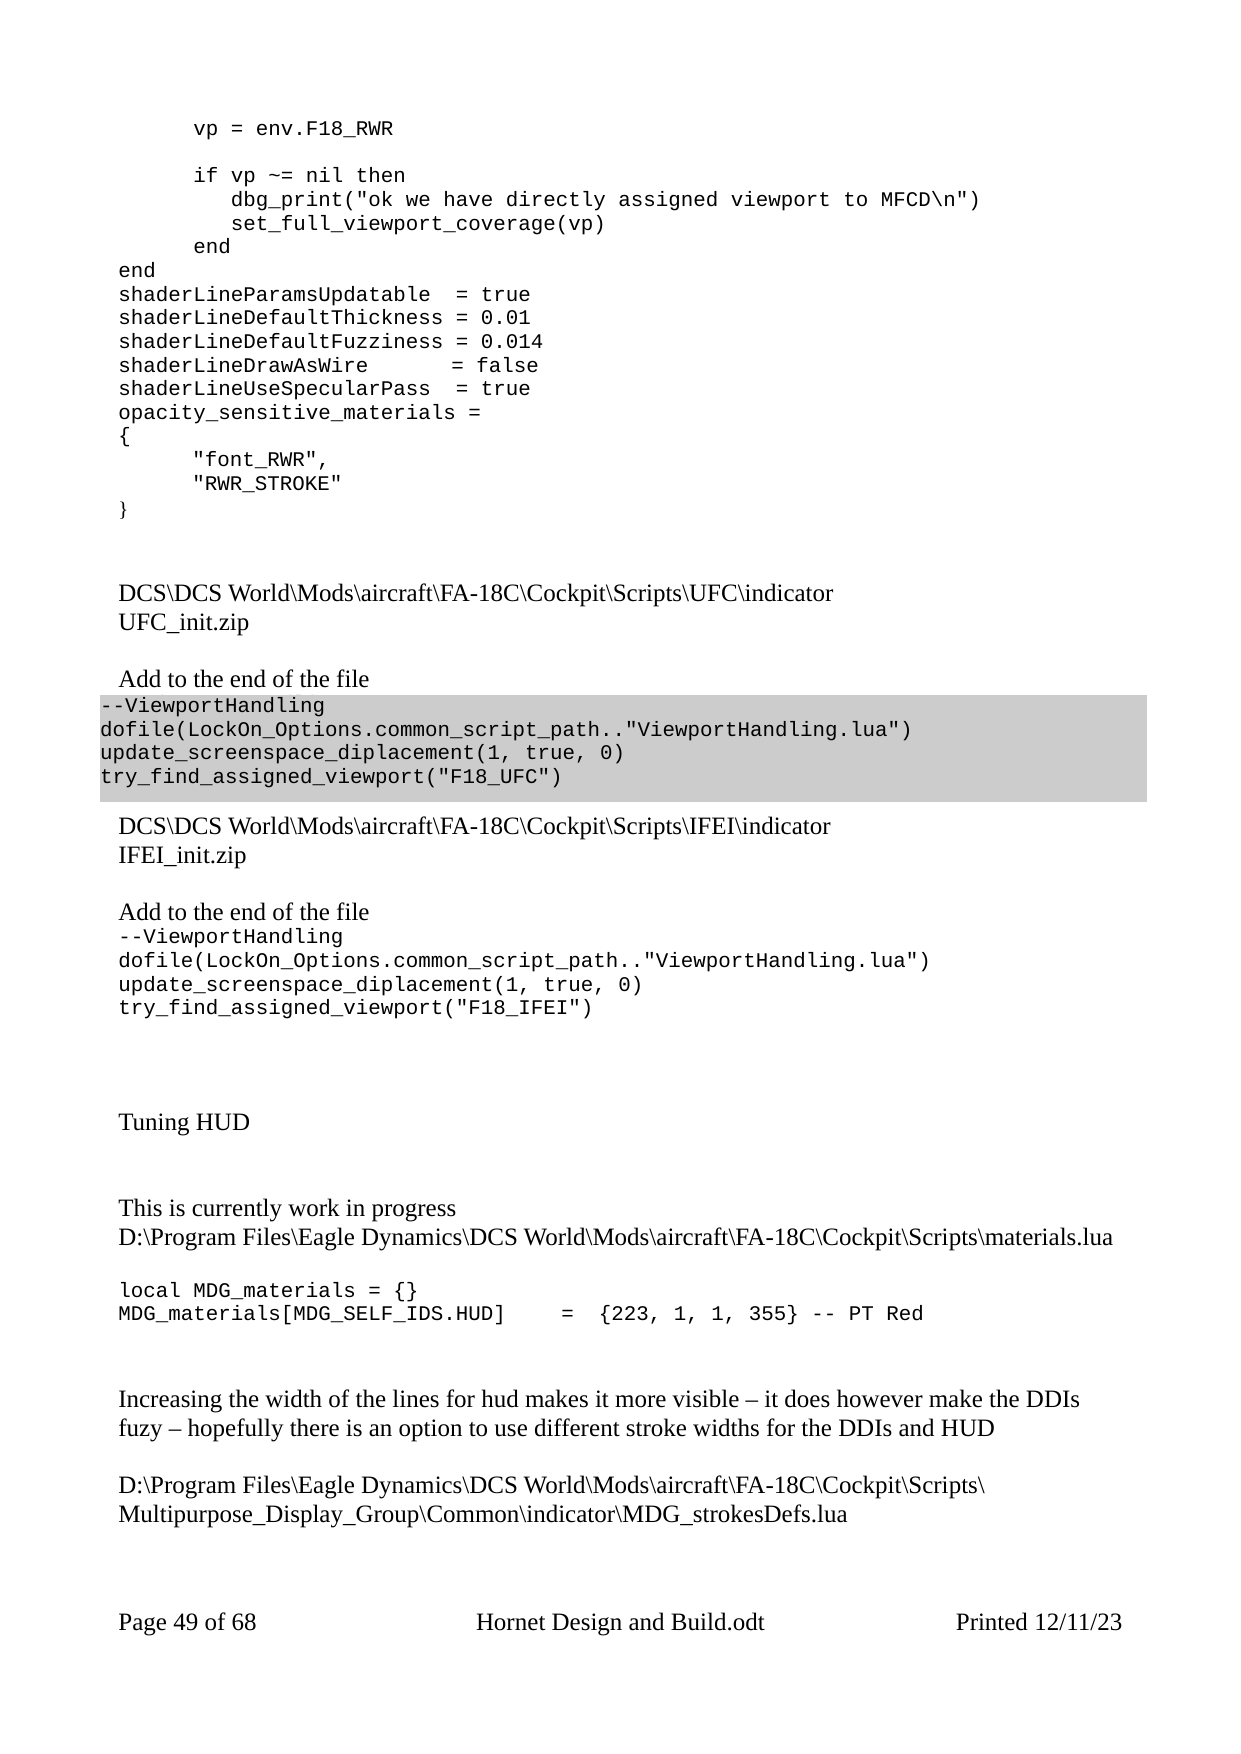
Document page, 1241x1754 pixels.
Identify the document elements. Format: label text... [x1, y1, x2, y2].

text shaderLineDefaultThickness = 0.01 [118, 307, 1122, 331]
text vp = env.F18_RWR [118, 118, 1122, 142]
text set_full_viewport_coverage(vp) [118, 213, 1122, 236]
text UFC_init.zip [118, 607, 1122, 636]
text shaderLineParamsUpdatable = true [118, 284, 1122, 307]
text if vp ~= nil then [118, 165, 1122, 189]
text Add to the end of the file [118, 664, 1122, 693]
text } [118, 496, 1122, 521]
text Increasing the width of the lines for hud makes it more visible – it does however make the DDIs fuzy – hopefully there is an option to use different stroke widths for the DDIs and HUD [118, 1384, 1122, 1442]
text Add to the end of the file [118, 897, 1122, 926]
text D:\Program Files\Eagle Dynamics\DCS World\Mods\aircraft\FA-18C\Cockpit\Scripts\Multipurpose_Display_Group\Common\indicator\MDG_strokesDefs.lua [118, 1471, 1122, 1528]
text opacity_sensitive_materials = [118, 402, 1122, 426]
text This is currently work in progress [118, 1193, 1122, 1222]
text DCS\DCS World\Mods\aircraft\FA-18C\Cockpit\Scripts\UFC\indicator [118, 578, 1122, 607]
text dbg_print("ok we have directly assigned viewport to MFCD\n") [118, 189, 1122, 213]
text try_find_assigned_viewport("F18_IFEI") [118, 997, 1122, 1021]
text IFEI_init.zip [118, 840, 1122, 869]
text { [118, 426, 1122, 449]
text MDG_materials[MDG_SELF_IDS.HUD] = {223, 1, 1, 355} -- PT Red [118, 1303, 1122, 1327]
text shaderLineDefaultFuzziness = 0.014 [118, 331, 1122, 354]
text "RWR_STROKE" [118, 473, 1122, 496]
text Tuning HUD [118, 1107, 1122, 1136]
text shaderLineUseSpecularPass = true [118, 378, 1122, 402]
text dofile(LockOn_Options.common_script_path.."ViewportHandling.lua") [118, 950, 1122, 973]
text DCS\DCS World\Mods\aircraft\FA-18C\Cockpit\Scripts\IFEI\indicator [118, 811, 1122, 840]
text update_screenspace_diplacement(1, true, 0) [118, 973, 1122, 997]
text end [118, 260, 1122, 284]
text --ViewportHandling [118, 926, 1122, 950]
text D:\Program Files\Eagle Dynamics\DCS World\Mods\aircraft\FA-18C\Cockpit\Scripts\materials.lua [118, 1222, 1122, 1251]
text shaderLineDrawAsWire = false [118, 354, 1122, 378]
text local MDG_materials = {} [118, 1279, 1122, 1303]
text end [118, 236, 1122, 260]
text "font_RWR", [118, 449, 1122, 473]
